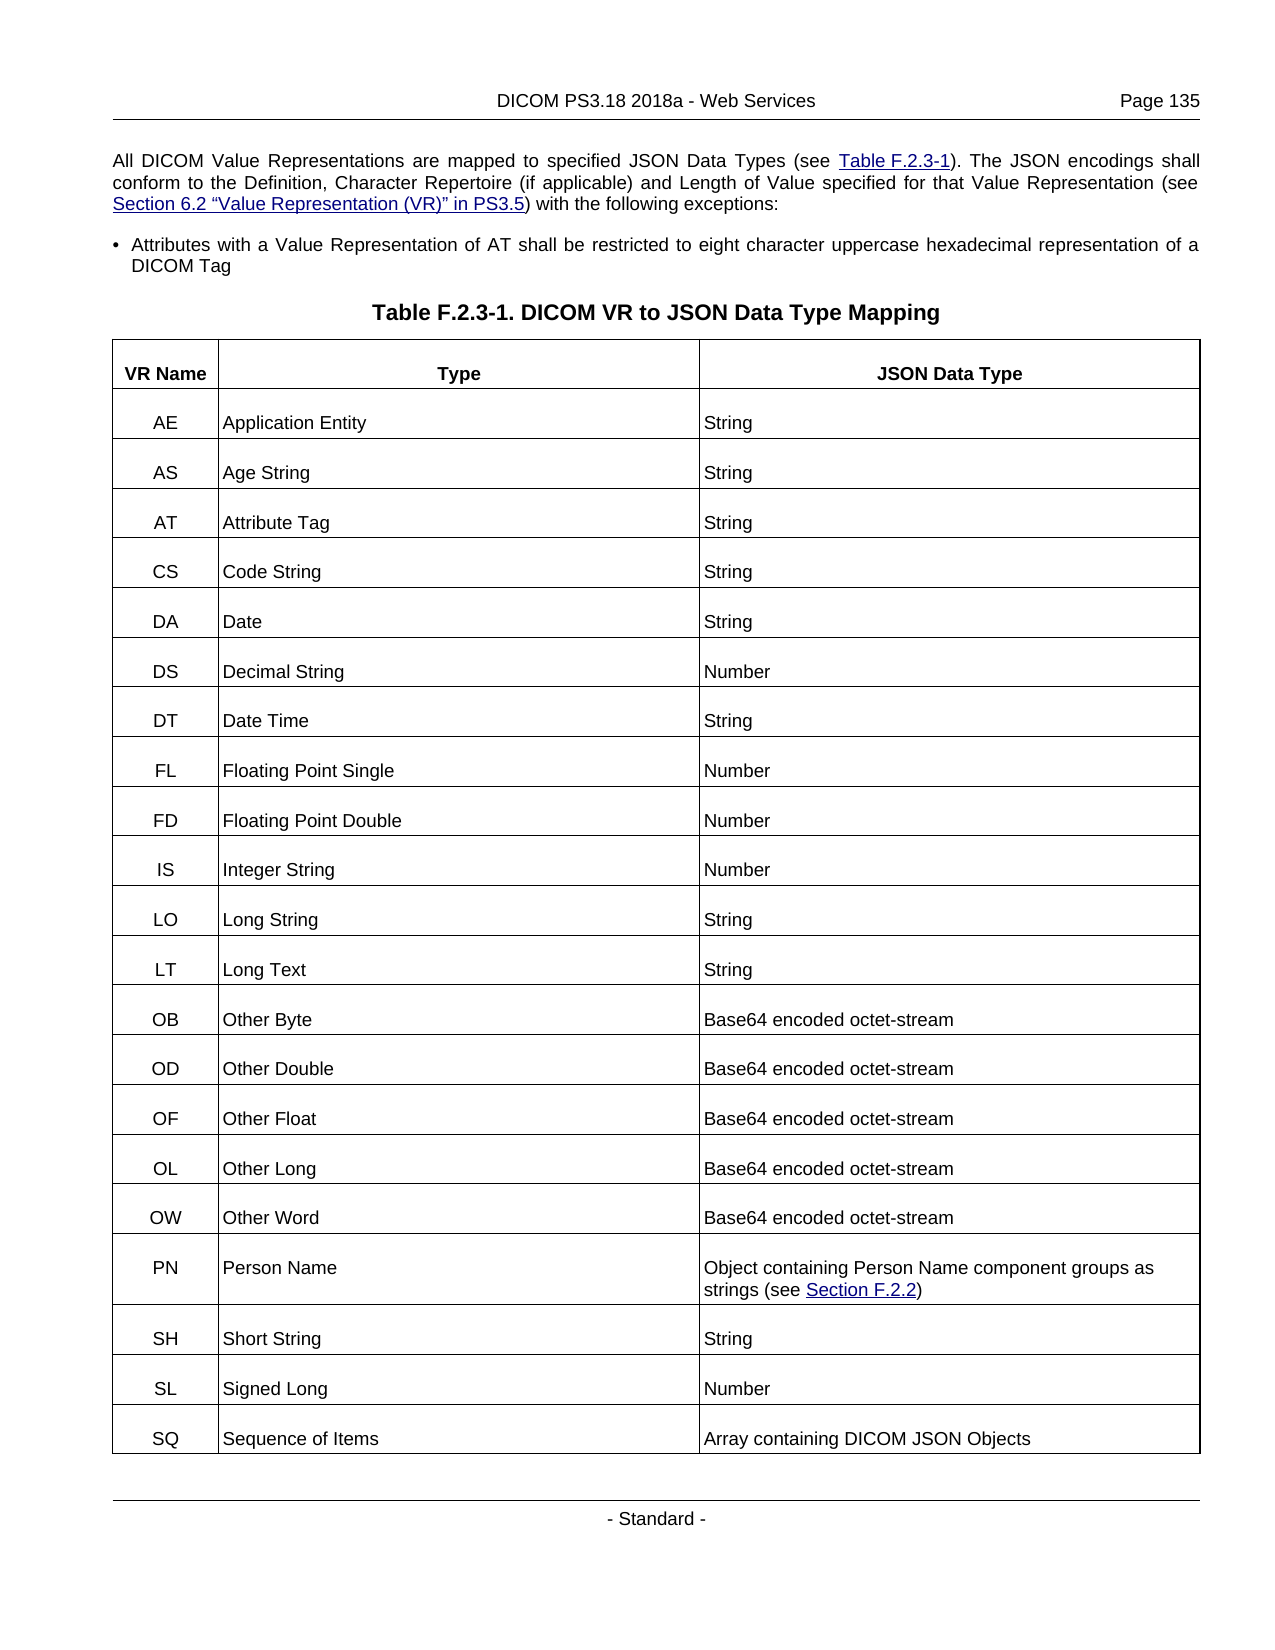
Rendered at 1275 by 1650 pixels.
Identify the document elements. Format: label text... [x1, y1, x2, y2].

table_cell Person Name [219, 1234, 699, 1304]
table_cell Integer String [219, 836, 699, 885]
table_cell String [700, 538, 1199, 587]
table_cell LO [113, 886, 218, 935]
table_cell Base64 encoded octet-stream [700, 1184, 1199, 1233]
table_header Type [219, 340, 699, 388]
table_cell AT [113, 489, 218, 537]
table_cell OL [113, 1135, 218, 1183]
table_cell Array containing DICOM JSON Objects [700, 1405, 1199, 1453]
table_cell OF [113, 1085, 218, 1133]
table_cell Long String [219, 886, 699, 935]
table_cell Date [219, 588, 699, 637]
text All DICOM Value Representations are mapped to specified JSON Data Types (see Table F.2.3-1). The JSON encodings shall conform to the Definition, Character Repertoire (if applicable) and Length of Value specified for that Value Representation (see Section 6.2 “Value Representation (VR)” in PS3.5) with the following exceptions: [112, 150, 1200, 215]
table_cell Floating Point Single [219, 737, 699, 786]
table_cell Sequence of Items [219, 1405, 699, 1453]
table_cell AE [113, 389, 218, 438]
list Attributes with a Value Representation of AT shall be restricted to eight character uppercase hexadecimal representation of a DICOM Tag [112, 233, 1200, 277]
table_cell Signed Long [219, 1355, 699, 1403]
table_cell PN [113, 1234, 218, 1304]
table_cell LT [113, 936, 218, 984]
table_cell String [700, 687, 1199, 736]
table_cell DA [113, 588, 218, 637]
table_cell IS [113, 836, 218, 885]
table_cell String [700, 439, 1199, 487]
table_cell DS [113, 638, 218, 686]
table_cell OD [113, 1035, 218, 1084]
table_cell FD [113, 787, 218, 835]
table_cell Number [700, 836, 1199, 885]
table_cell String [700, 936, 1199, 984]
text Table F.2.3-1. DICOM VR to JSON Data Type Mapping [112, 299, 1200, 325]
table_cell Age String [219, 439, 699, 487]
table_cell Date Time [219, 687, 699, 736]
table_cell SL [113, 1355, 218, 1403]
table_cell OB [113, 985, 218, 1034]
table_cell String [700, 886, 1199, 935]
table_cell OW [113, 1184, 218, 1233]
table_cell Other Float [219, 1085, 699, 1133]
table_cell Other Word [219, 1184, 699, 1233]
table_cell Base64 encoded octet-stream [700, 1085, 1199, 1133]
table_cell Number [700, 737, 1199, 786]
table_header VR Name [113, 340, 218, 388]
table_cell Code String [219, 538, 699, 587]
table_cell Base64 encoded octet-stream [700, 1035, 1199, 1084]
table_cell Object containing Person Name component groups as strings (see Section F.2.2) [700, 1234, 1199, 1304]
table_cell Number [700, 787, 1199, 835]
table_cell Short String [219, 1305, 699, 1354]
table_cell Base64 encoded octet-stream [700, 985, 1199, 1034]
table_cell SQ [113, 1405, 218, 1453]
table_cell Floating Point Double [219, 787, 699, 835]
table_cell Long Text [219, 936, 699, 984]
table_cell Attribute Tag [219, 489, 699, 537]
table_cell AS [113, 439, 218, 487]
table_cell SH [113, 1305, 218, 1354]
table_cell String [700, 588, 1199, 637]
table_cell Application Entity [219, 389, 699, 438]
table_cell String [700, 489, 1199, 537]
table_cell FL [113, 737, 218, 786]
table_cell Other Long [219, 1135, 699, 1183]
table_cell Decimal String [219, 638, 699, 686]
table_cell DT [113, 687, 218, 736]
table_cell Number [700, 1355, 1199, 1403]
table_cell Other Byte [219, 985, 699, 1034]
table_header JSON Data Type [700, 340, 1199, 388]
table_cell CS [113, 538, 218, 587]
table_cell String [700, 1305, 1199, 1354]
table_cell Other Double [219, 1035, 699, 1084]
table_cell Base64 encoded octet-stream [700, 1135, 1199, 1183]
table_cell Number [700, 638, 1199, 686]
table_cell String [700, 389, 1199, 438]
